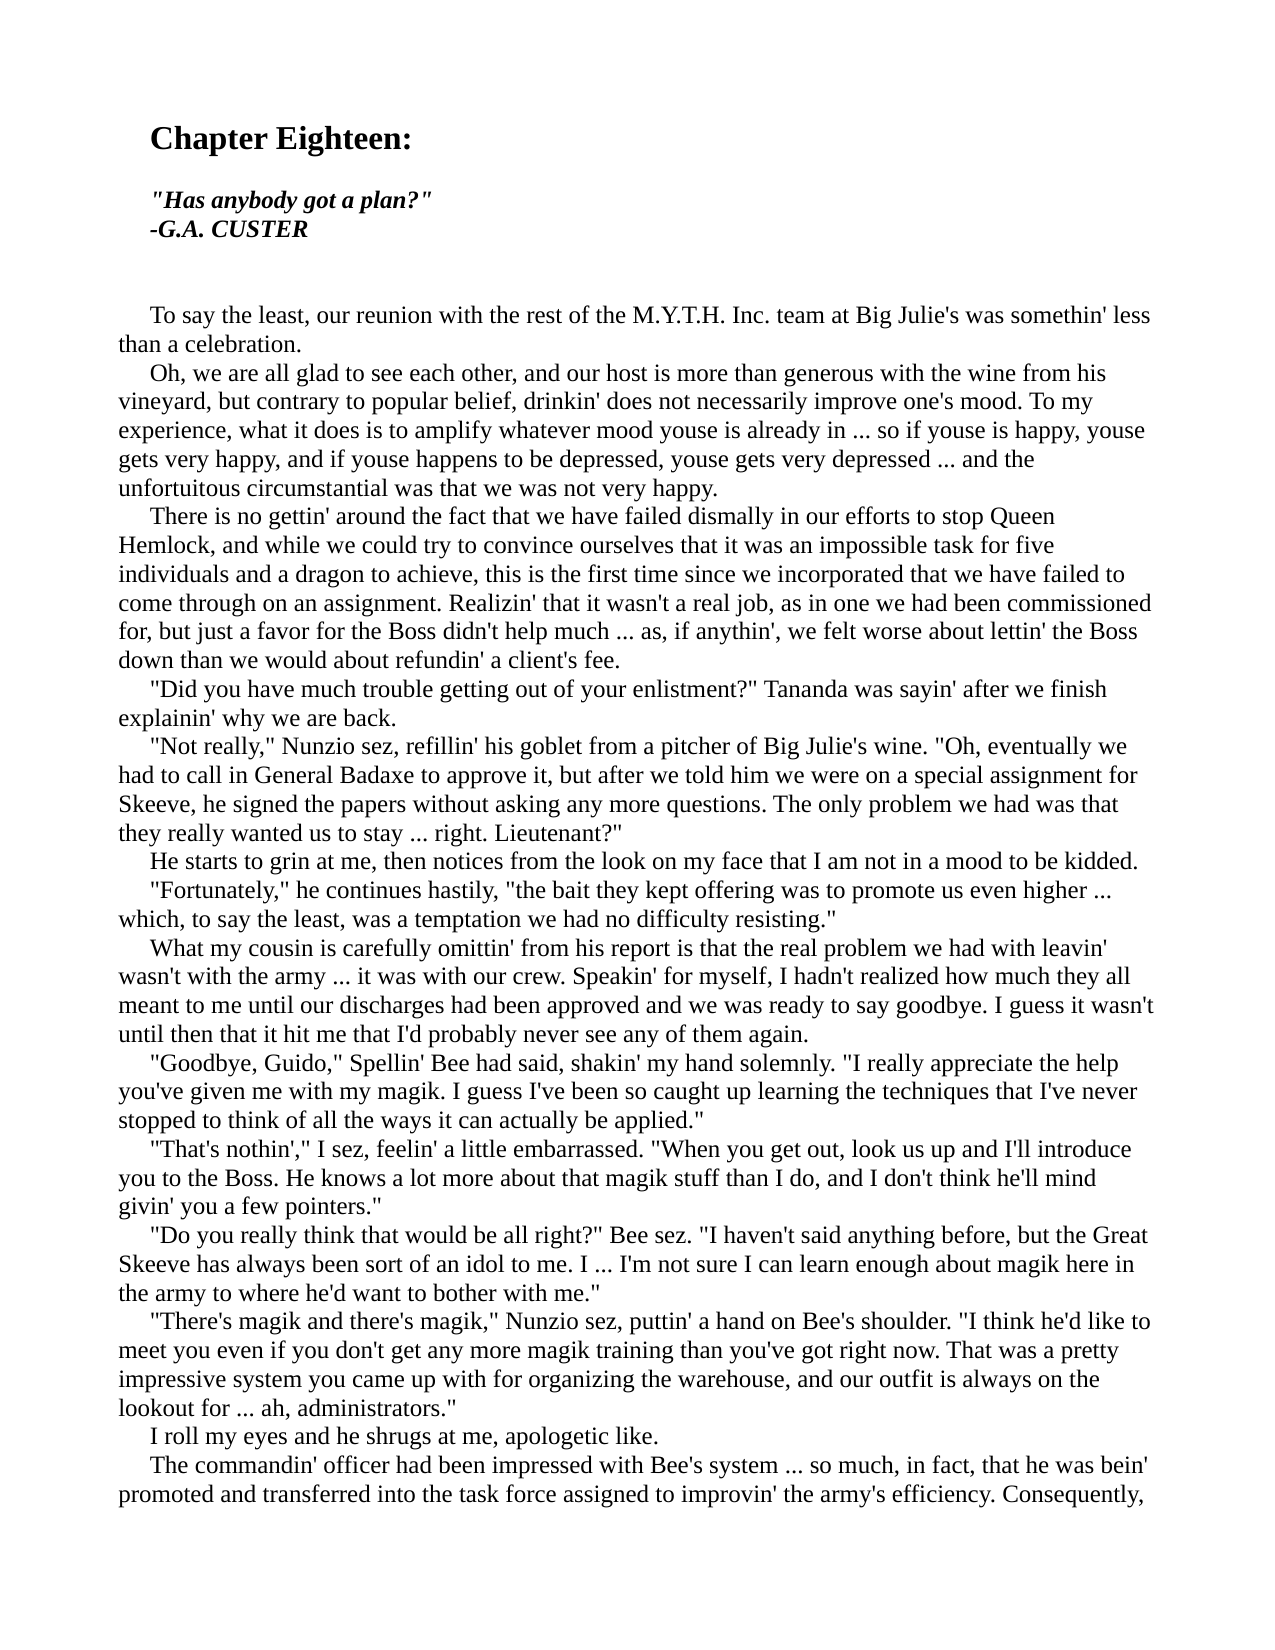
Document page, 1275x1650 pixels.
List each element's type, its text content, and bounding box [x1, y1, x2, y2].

text "Not really," Nunzio sez, refillin' his goblet from a pitcher of Big Julie's wine. "Oh, eventually we had to call in General Badaxe to approve it, but after we told him we were on a special assignment for Skeeve, he signed the papers without asking any more questions. The only problem we had was that they really wanted us to stay ... right. Lieutenant?" [118, 731, 1157, 846]
text The commandin' officer had been impressed with Bee's system ... so much, in fact, that he was bein' promoted and transferred into the task force assigned to improvin' the army's efficiency. Consequently, [118, 1450, 1157, 1508]
subtitle Chapter Eighteen: [118, 118, 1157, 156]
text Oh, we are all glad to see each other, and our host is more than generous with the wine from his vineyard, but contrary to popular belief, drinkin' does not necessarily improve one's mood. To my experience, what it does is to amplify whatever mood youse is already in ... so if youse is happy, youse gets very happy, and if youse happens to be depressed, youse gets very depressed ... and the unfortuitous circumstantial was that we was not very happy. [118, 358, 1157, 501]
text There is no gettin' around the fact that we have failed dismally in our efforts to stop Queen Hemlock, and while we could try to convince ourselves that it was an impossible task for five individuals and a dragon to achieve, this is the first time since we incorporated that we have failed to come through on an assignment. Realizin' that it wasn't a real job, as in one we had been commissioned for, but just a favor for the Boss didn't help much ... as, if anythin', we felt worse about lettin' the Boss down than we would about refundin' a client's fee. [118, 501, 1157, 674]
text -G.A. CUSTER [118, 214, 1157, 243]
text "There's magik and there's magik," Nunzio sez, puttin' a hand on Bee's shoulder. "I think he'd like to meet you even if you don't get any more magik training than you've got right now. That was a pretty impressive system you came up with for organizing the warehouse, and our outfit is always on the lookout for ... ah, administrators." [118, 1306, 1157, 1421]
text "That's nothin'," I sez, feelin' a little embarrassed. "When you get out, look us up and I'll introduce you to the Boss. He knows a lot more about that magik stuff than I do, and I don't think he'll mind givin' you a few pointers." [118, 1134, 1157, 1220]
text "Do you really think that would be all right?" Bee sez. "I haven't said anything before, but the Great Skeeve has always been sort of an idol to me. I ... I'm not sure I can learn enough about magik here in the army to where he'd want to bother with me." [118, 1220, 1157, 1306]
text What my cousin is carefully omittin' from his report is that the real problem we had with leavin' wasn't with the army ... it was with our crew. Speakin' for myself, I hadn't realized how much they all meant to me until our discharges had been approved and we was ready to say goodbye. I guess it wasn't until then that it hit me that I'd probably never see any of them again. [118, 933, 1157, 1048]
text "Has anybody got a plan?" [118, 185, 1157, 214]
text "Fortunately," he continues hastily, "the bait they kept offering was to promote us even higher ... which, to say the least, was a temptation we had no difficulty resisting." [118, 875, 1157, 933]
text "Did you have much trouble getting out of your enlistment?" Tananda was sayin' after we finish explainin' why we are back. [118, 674, 1157, 731]
text I roll my eyes and he shrugs at me, apologetic like. [118, 1421, 1157, 1450]
text To say the least, our reunion with the rest of the M.Y.T.H. Inc. team at Big Julie's was somethin' less than a celebration. [118, 300, 1157, 358]
text "Goodbye, Guido," Spellin' Bee had said, shakin' my hand solemnly. "I really appreciate the help you've given me with my magik. I guess I've been so caught up learning the techniques that I've never stopped to think of all the ways it can actually be applied." [118, 1048, 1157, 1134]
text He starts to grin at me, then notices from the look on my face that I am not in a mood to be kidded. [118, 846, 1157, 875]
